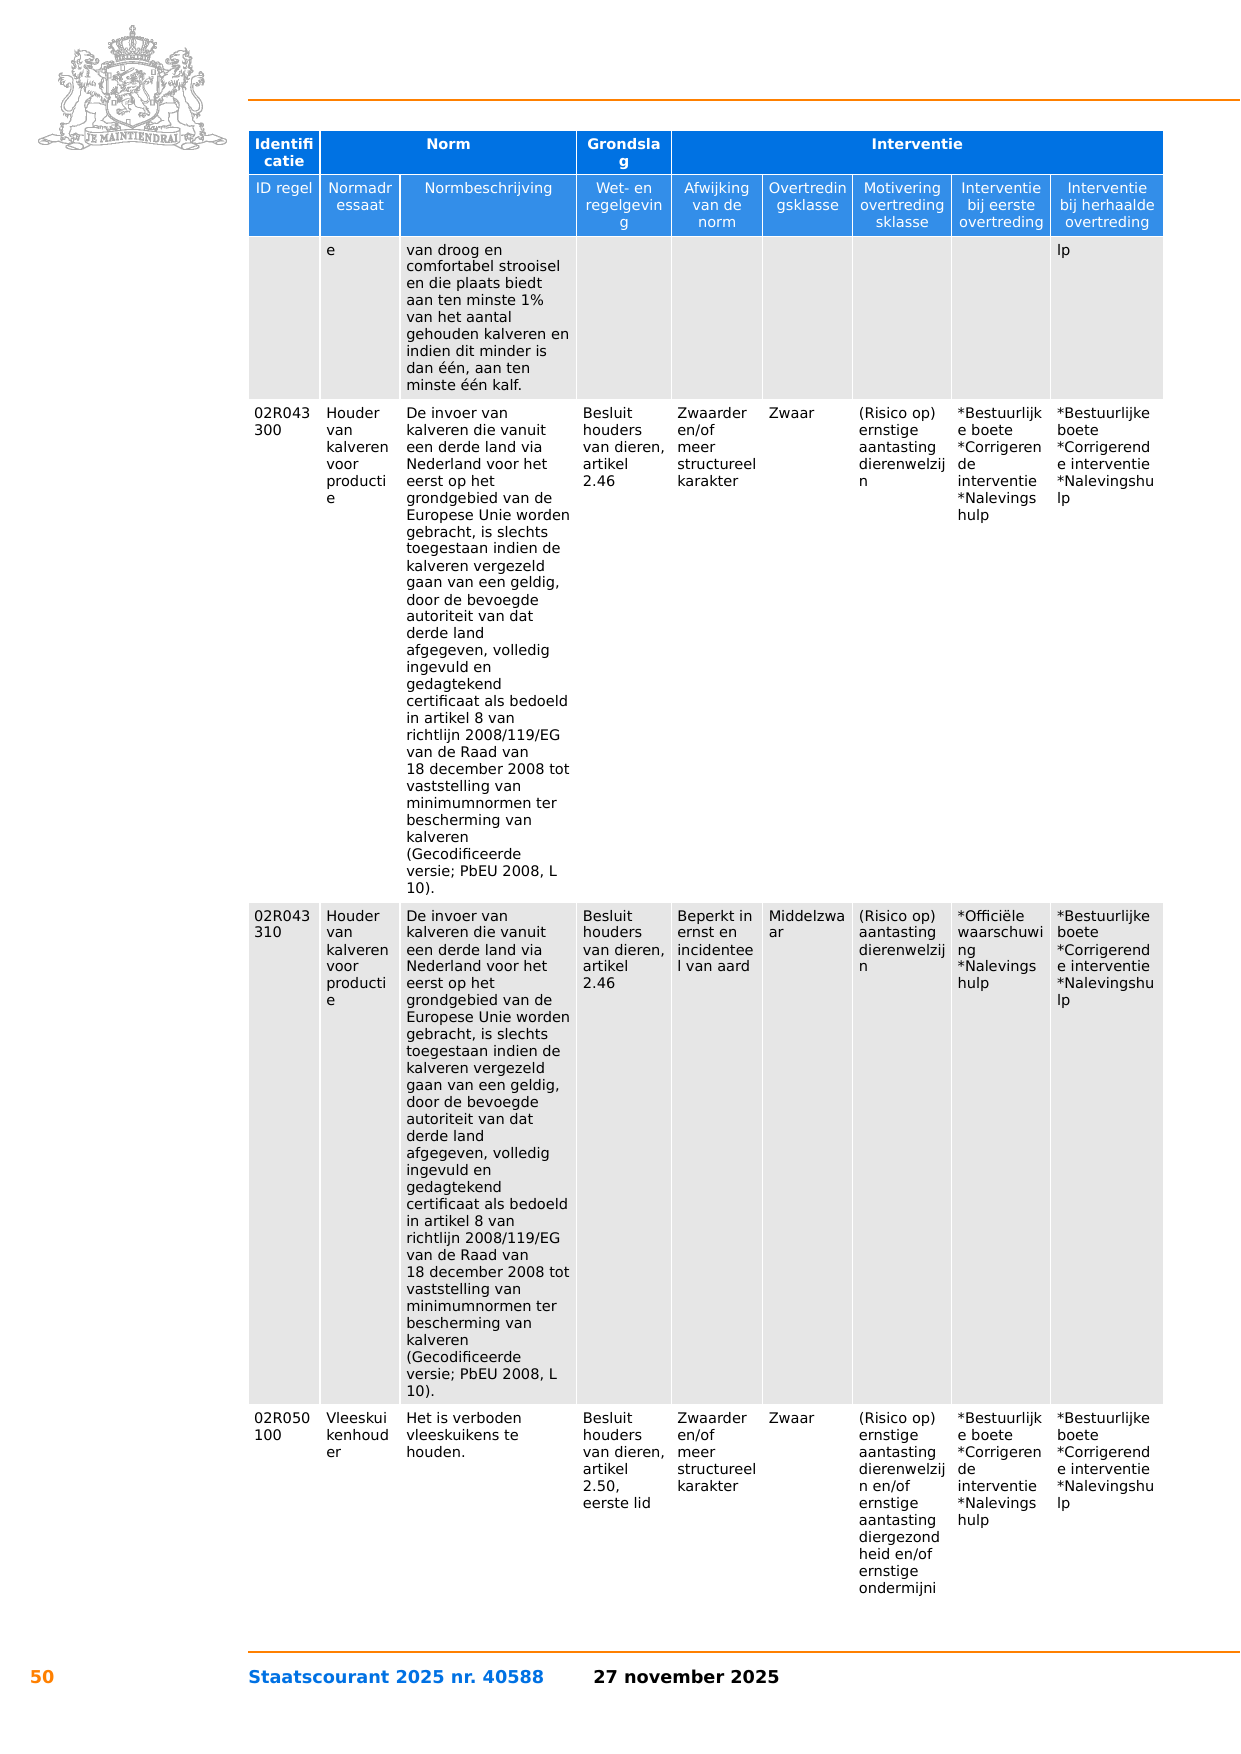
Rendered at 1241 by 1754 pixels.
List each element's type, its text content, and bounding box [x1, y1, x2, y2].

table_cell [853, 237, 951, 399]
table_header Interventie [672, 131, 1163, 174]
table_cell lp [1051, 237, 1163, 399]
table_cell (Risico op) ernstige aantasting dierenwelzijn en/of ernstige aantasting diergezondheid en/of ernstige ondermijni [853, 1406, 951, 1602]
table_cell Beperkt in ernst en incidenteel van aard [672, 903, 762, 1404]
table_cell [672, 237, 762, 399]
table_cell (Risico op) ernstige aantasting dierenwelzijn [853, 400, 951, 902]
table_cell Interventie bij eerste overtreding [952, 175, 1050, 236]
table_cell Zwaar [763, 1406, 852, 1602]
table_cell [249, 237, 319, 399]
table_cell 02R050100 [249, 1406, 319, 1602]
table_cell 02R043300 [249, 400, 319, 902]
table_cell De invoer van kalveren die vanuit een derde land via Nederland voor het eerst op het grondgebied van de Europese Unie worden gebracht, is slechts toegestaan indien de kalveren vergezeld gaan van een geldig, door de bevoegde autoriteit van dat derde land afgegeven, volledig ingevuld en gedagtekend certificaat als bedoeld in artikel 8 van richtlijn 2008/119/EG van de Raad van 18 december 2008 tot vaststelling van minimumnormen ter bescherming van kalveren (Gecodificeerde versie; PbEU 2008, L 10). [401, 400, 576, 902]
table_cell Houder van kalveren voor productie [321, 400, 399, 902]
table_cell van droog en comfortabel strooisel en die plaats biedt aan ten minste 1% van het aantal gehouden kalveren en indien dit minder is dan één, aan ten minste één kalf. [401, 237, 576, 399]
table_cell Wet- en regelgeving [577, 175, 671, 236]
table_cell *Bestuurlijke boete *Corrigerende interventie *Nalevingshulp [952, 400, 1050, 902]
table_cell Besluit houders van dieren, artikel 2.50, eerste lid [577, 1406, 671, 1602]
table_cell *Bestuurlijke boete *Corrigerende interventie *Nalevingshulp [1051, 903, 1163, 1404]
table_header Grondslag [577, 131, 671, 174]
table_cell Houder van kalveren voor productie [321, 903, 399, 1404]
table_cell Interventie bij herhaalde overtreding [1051, 175, 1163, 236]
table_cell Besluit houders van dieren, artikel 2.46 [577, 400, 671, 902]
table_cell Het is verboden vleeskuikens te houden. [401, 1406, 576, 1602]
table_cell Motivering overtredingsklasse [853, 175, 951, 236]
table_cell *Bestuurlijke boete *Corrigerende interventie *Nalevingshulp [952, 1406, 1050, 1602]
table_cell (Risico op) aantasting dierenwelzijn [853, 903, 951, 1404]
table_cell Normadressaat [321, 175, 399, 236]
table_header Identificatie [249, 131, 319, 174]
table_cell Zwaarder en/of meer structureel karakter [672, 400, 762, 902]
table_cell *Bestuurlijke boete *Corrigerende interventie *Nalevingshulp [1051, 400, 1163, 902]
table_cell Overtredingsklasse [763, 175, 852, 236]
table_cell [952, 237, 1050, 399]
table_cell [763, 237, 852, 399]
table_cell Zwaar [763, 400, 852, 902]
table_cell 02R043310 [249, 903, 319, 1404]
table_cell De invoer van kalveren die vanuit een derde land via Nederland voor het eerst op het grondgebied van de Europese Unie worden gebracht, is slechts toegestaan indien de kalveren vergezeld gaan van een geldig, door de bevoegde autoriteit van dat derde land afgegeven, volledig ingevuld en gedagtekend certificaat als bedoeld in artikel 8 van richtlijn 2008/119/EG van de Raad van 18 december 2008 tot vaststelling van minimumnormen ter bescherming van kalveren (Gecodificeerde versie; PbEU 2008, L 10). [401, 903, 576, 1404]
table_cell Normbeschrijving [401, 175, 576, 236]
table_cell Vleeskuikenhouder [321, 1406, 399, 1602]
table_cell Afwijking van de norm [672, 175, 762, 236]
table_cell e [321, 237, 399, 399]
table_cell Besluit houders van dieren, artikel 2.46 [577, 903, 671, 1404]
table_header Norm [321, 131, 576, 174]
table_cell [577, 237, 671, 399]
table_cell *Bestuurlijke boete *Corrigerende interventie *Nalevingshulp [1051, 1406, 1163, 1602]
picture [38, 25, 227, 150]
table_cell Middelzwaar [763, 903, 852, 1404]
table_cell *Officiële waarschuwing *Nalevingshulp [952, 903, 1050, 1404]
table_cell Zwaarder en/of meer structureel karakter [672, 1406, 762, 1602]
table_cell ID regel [249, 175, 319, 236]
